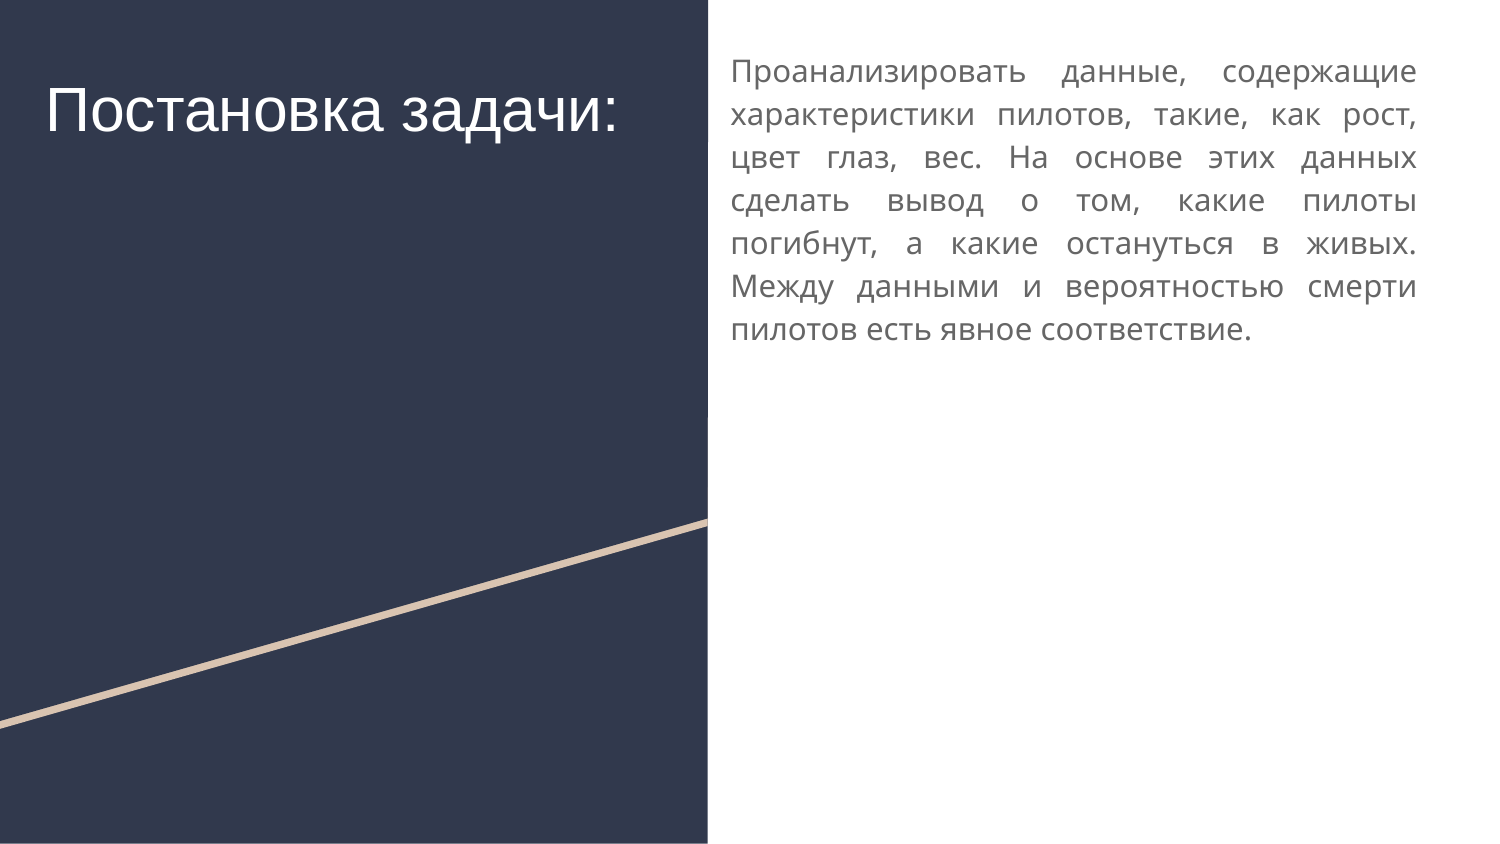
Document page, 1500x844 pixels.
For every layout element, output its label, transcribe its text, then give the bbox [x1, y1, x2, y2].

list Проанализировать данные, содержащие характеристики пилотов, такие, как рост, цвет глаз, вес. На основе этих данных сделать вывод о том, какие пилоты погибнут, а какие остануться в живых. Между данными и вероятностью смерти пилотов есть явное соответствие. [715, 30, 1433, 703]
title Постановка задачи: [30, 54, 639, 466]
